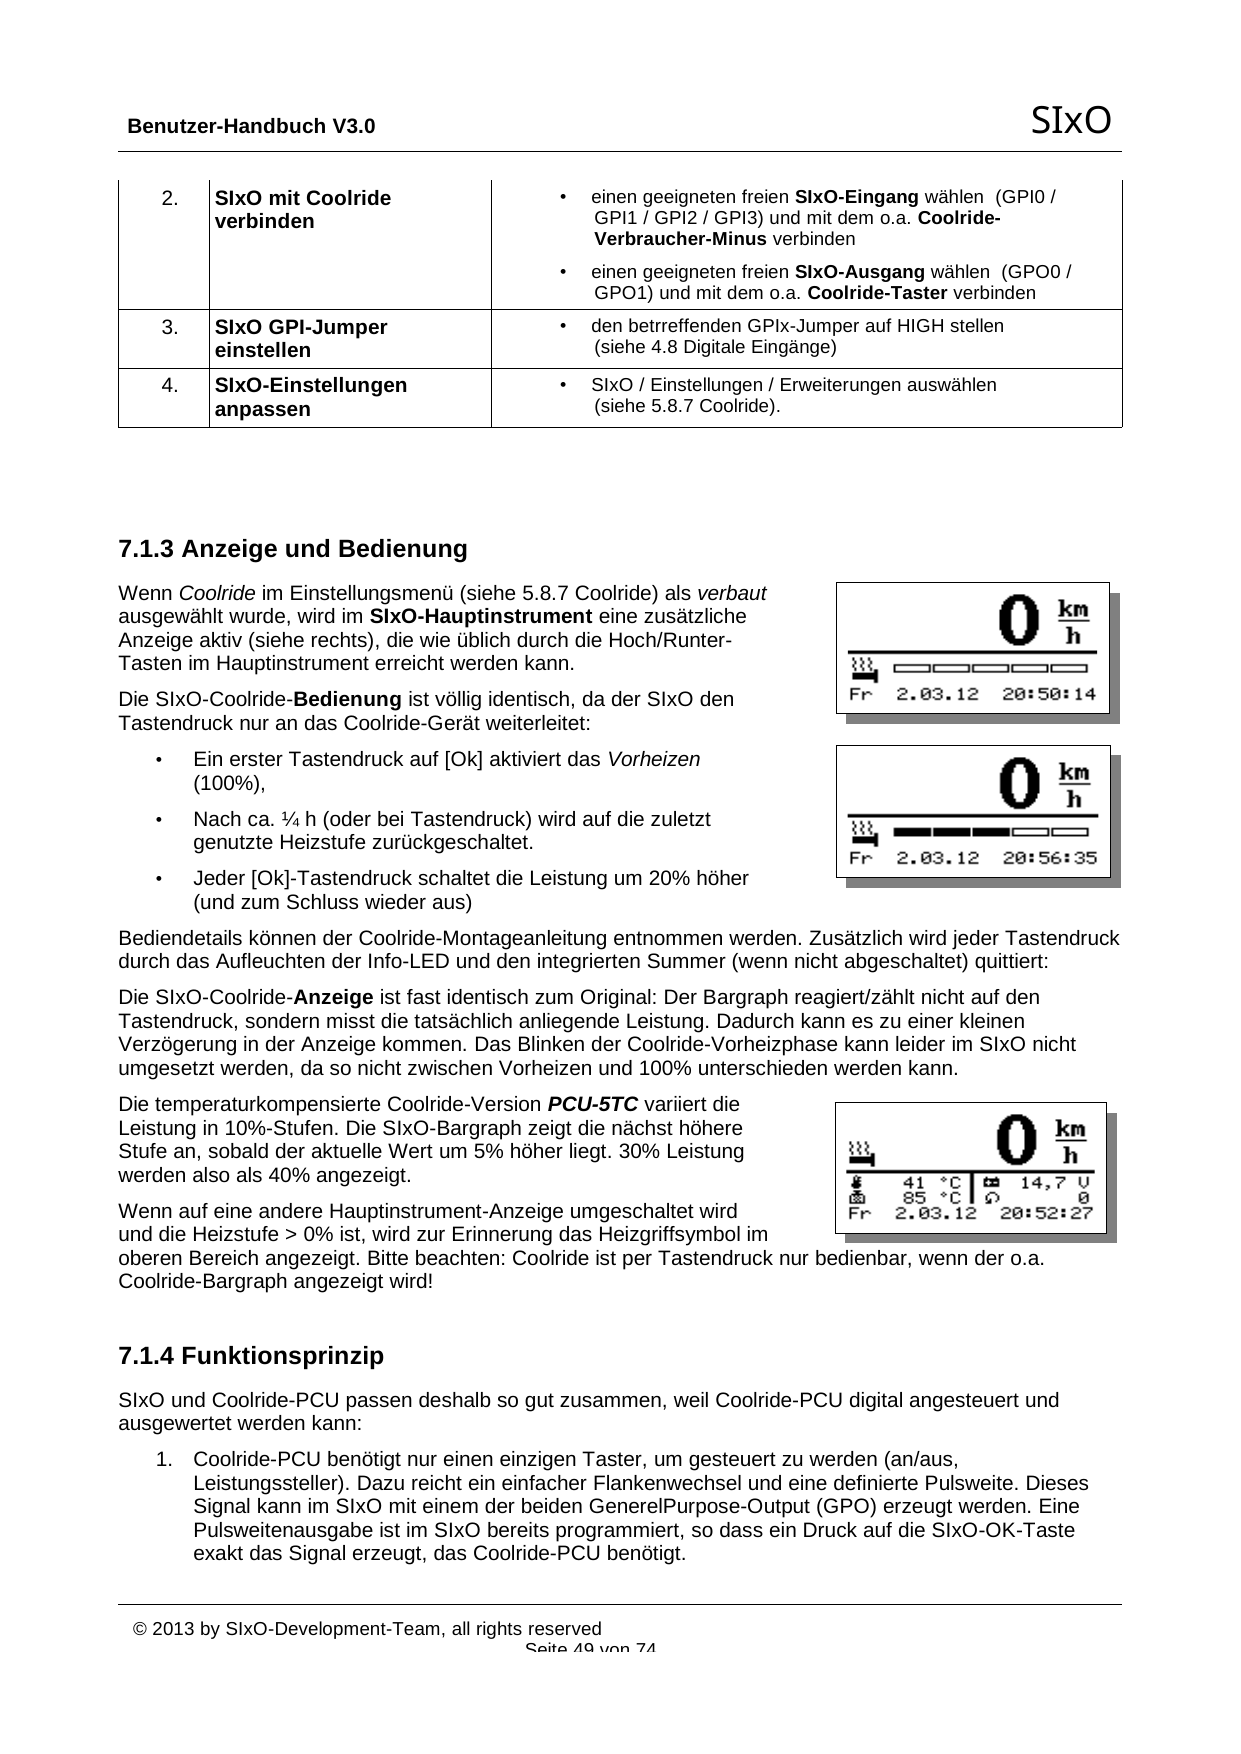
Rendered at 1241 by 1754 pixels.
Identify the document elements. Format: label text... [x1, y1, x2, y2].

subtitle Funktionsprinzip [118, 1342, 1122, 1370]
picture [846, 1113, 1095, 1221]
list Jeder [Ok]-Tastendruck schaltet die Leistung um 20% höher (und zum Schluss wieder aus) [156, 867, 1122, 914]
text Wenn Coolride im Einstellungsmenü (siehe 5.8.7 Coolride) als verbaut ausgewählt wurde, wird im SIxO-Hauptinstrument eine zusätzliche Anzeige aktiv (siehe rechts), die wie üblich durch die Hoch/Runter-Tasten im Hauptinstrument erreicht werden kann. [118, 581, 1122, 675]
table_cell [119, 310, 209, 368]
text Bediendetails können der Coolride-Montageanleitung entnommen werden. Zusätzlich wird jeder Tastendruck durch das Aufleuchten der Info-LED und den integrierten Summer (wenn nicht abgeschaltet) quittiert: [118, 926, 1122, 973]
table_cell SIxO-Einstellungen anpassen [210, 369, 491, 427]
subtitle Anzeige und Bedienung [118, 535, 1122, 563]
text Wenn auf eine andere Hauptinstrument-Anzeige umgeschaltet wird und die Heizstufe > 0% ist, wird zur Erinnerung das Heizgriffsymbol im oberen Bereich angezeigt. Bitte beachten: Coolride ist per Tastendruck nur bedienbar, wenn der o.a. Coolride-Bargraph angezeigt wird! [118, 1199, 1122, 1293]
text Die temperaturkompensierte Coolride-Version PCU-5TC variiert die Leistung in 10%-Stufen. Die SIxO-Bargraph zeigt die nächst höhere Stufe an, sobald der aktuelle Wert um 5% höher liegt. 30% Leistung werden also als 40% angezeigt. [118, 1092, 1122, 1187]
table_cell SIxO GPI-Jumper einstellen [210, 310, 491, 368]
text SIxO und Coolride-PCU passen deshalb so gut zusammen, weil Coolride-PCU digital angesteuert und ausgewertet werden kann: [118, 1388, 1122, 1435]
table_cell den betrreffenden GPIx-Jumper auf HIGH stellen (siehe 4.8 Digitale Eingänge) [492, 310, 1122, 368]
text Die SIxO-Coolride-Bedienung ist völlig identisch, da der SIxO den Tastendruck nur an das Coolride-Gerät weiterleitet: [118, 688, 1122, 735]
text Die SIxO-Coolride-Anzeige ist fast identisch zum Original: Der Bargraph reagiert/zählt nicht auf den Tastendruck, sondern misst die tatsächlich anliegende Leistung. Dadurch kann es zu einer kleinen Verzögerung in der Anzeige kommen. Das Blinken der Coolride-Vorheizphase kann leider im SIxO nicht umgesetzt werden, da so nicht zwischen Vorheizen und 100% unterschieden werden kann. [118, 986, 1122, 1080]
list Nach ca. ¼ h (oder bei Tastendruck) wird auf die zuletzt genutzte Heizstufe zurückgeschaltet. [156, 807, 836, 854]
table_cell SIxO / Einstellungen / Erweiterungen auswählen (siehe 5.8.7 Coolride). [492, 369, 1122, 427]
picture [847, 756, 1099, 866]
picture [847, 593, 1098, 702]
list Coolride-PCU benötigt nur einen einzigen Taster, um gesteuert zu werden (an/aus, Leistungssteller). Dazu reicht ein einfacher Flankenwechsel und eine definierte Pulsweite. Dieses Signal kann im SIxO mit einem der beiden GenerelPurpose-Output (GPO) erzeugt werden. Eine Pulsweitenausgabe ist im SIxO bereits programmiert, so dass ein Druck auf die SIxO-OK-Taste exakt das Signal erzeugt, das Coolride-PCU benötigt. [156, 1448, 1122, 1565]
table_cell SIxO mit Coolride verbinden [210, 180, 491, 309]
list Ein erster Tastendruck auf [Ok] aktiviert das Vorheizen (100%), [156, 747, 836, 794]
table_cell [119, 180, 209, 309]
table_cell einen geeigneten freien SIxO-Eingang wählen (GPI0 / GPI1 / GPI2 / GPI3) und mit dem o.a. Coolride-Verbraucher-Minus verbinden einen geeigneten freien SIxO-Ausgang wählen (GPO0 / GPO1) und mit dem o.a. Coolride-Taster verbinden [492, 180, 1122, 309]
table_cell [119, 369, 209, 427]
